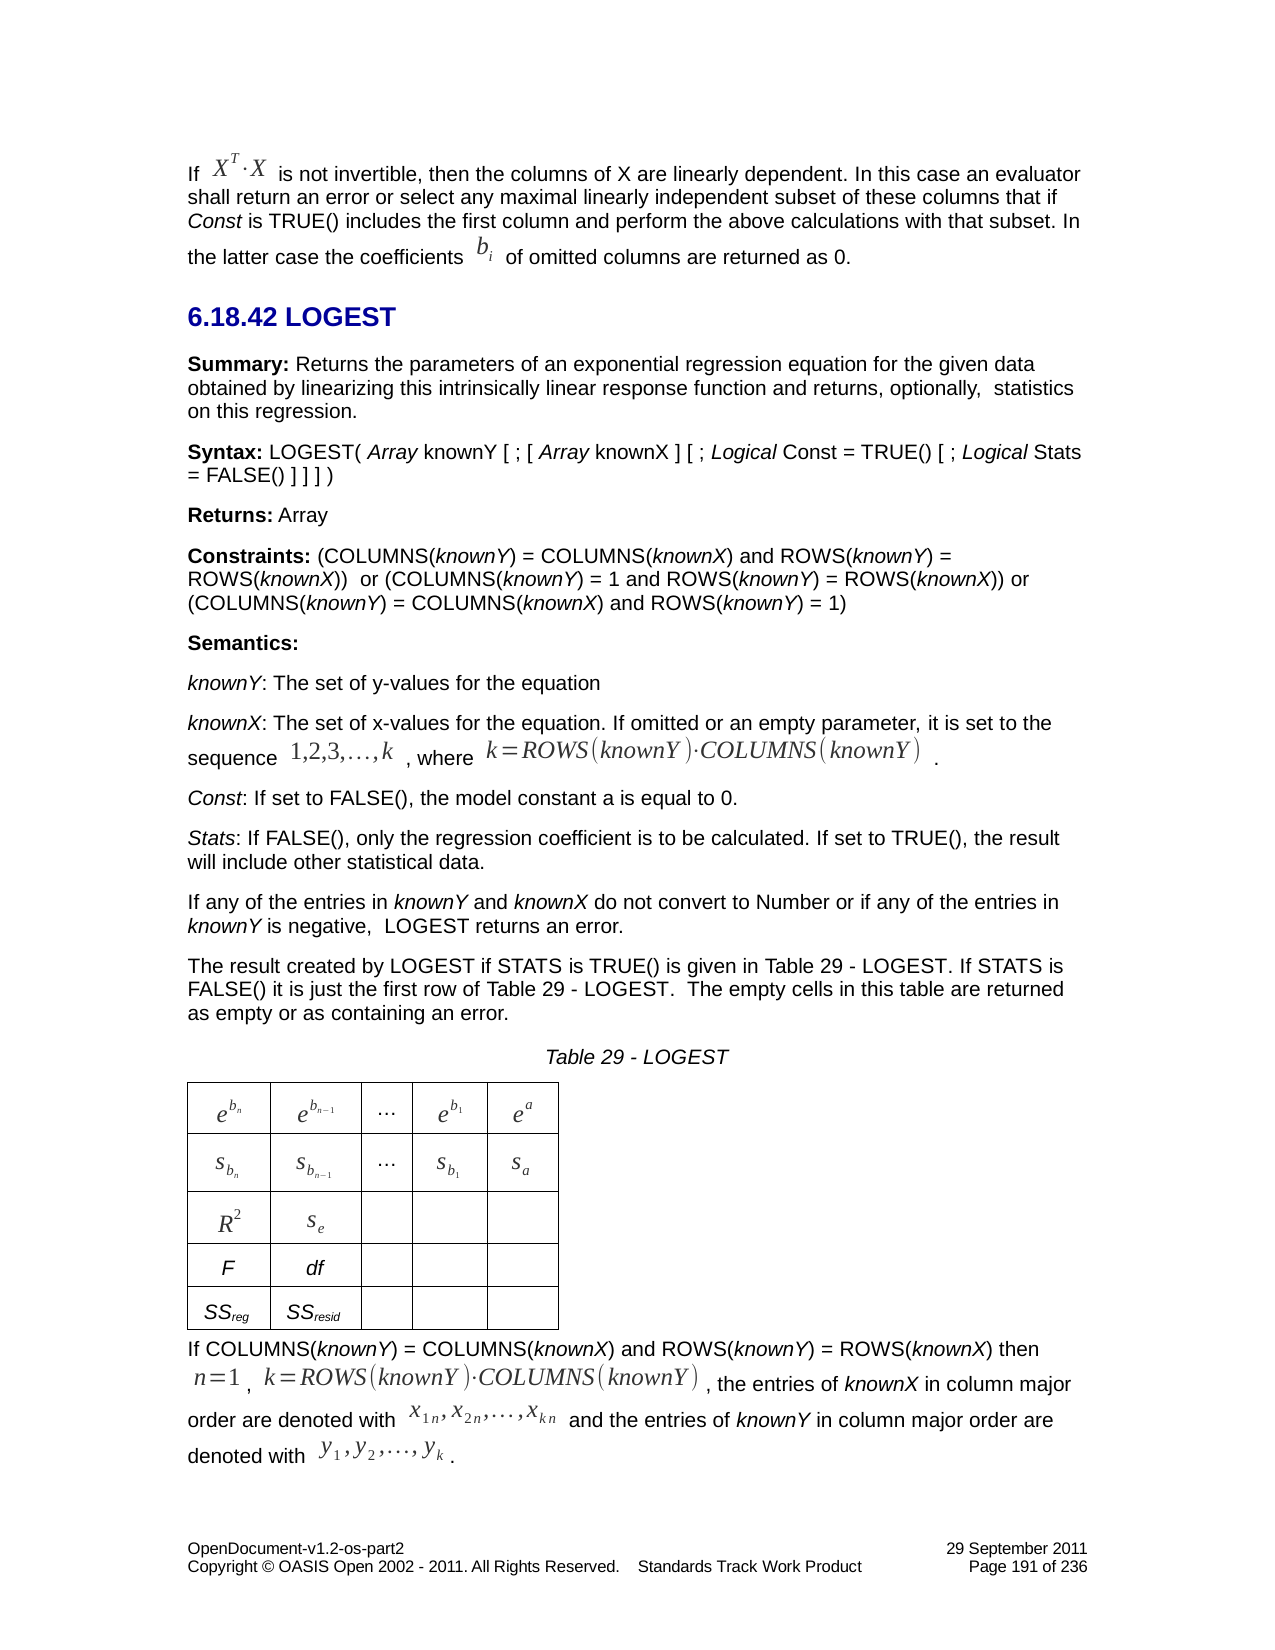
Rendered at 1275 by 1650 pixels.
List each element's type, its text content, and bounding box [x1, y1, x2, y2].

table_cell [488, 1287, 558, 1329]
text Summary: Returns the parameters of an exponential regression equation for the given data obtained by linearizing this intrinsically linear response function and returns, optionally, statistics on this regression. [187, 353, 1088, 423]
table_cell [413, 1244, 487, 1286]
text knownY: The set of y-values for the equation [187, 672, 1088, 695]
text If COLUMNS(knownY) = COLUMNS(knownX) and ROWS(knownY) = ROWS(knownX) then , , the entries of knownX in column major order are denoted with and the entries of knownY in column major order are denoted with . [187, 1338, 1088, 1468]
table_cell [488, 1134, 558, 1191]
table_cell … [362, 1134, 412, 1191]
table_cell [271, 1134, 361, 1191]
table_cell [188, 1192, 270, 1242]
table_cell [488, 1244, 558, 1286]
text If is not invertible, then the columns of X are linearly dependent. In this case an evaluator shall return an error or select any maximal linearly independent subset of these columns that if Const is TRUE() includes the first column and perform the above calculations with that subset. In the latter case the coefficients of omitted columns are returned as 0. [187, 150, 1088, 269]
table_cell [188, 1134, 270, 1191]
table_cell F [188, 1244, 270, 1286]
text If any of the entries in knownY and knownX do not convert to Number or if any of the entries in knownY is negative, LOGEST returns an error. [187, 891, 1088, 938]
text Returns: Array [187, 504, 1088, 527]
table_header [413, 1083, 487, 1133]
table_cell [271, 1192, 361, 1242]
table_cell [413, 1192, 487, 1242]
text Constraints: (COLUMNS(knownY) = COLUMNS(knownX) and ROWS(knownY) = ROWS(knownX)) or (COLUMNS(knownY) = 1 and ROWS(knownY) = ROWS(knownX)) or (COLUMNS(knownY) = COLUMNS(knownX) and ROWS(knownY) = 1) [187, 544, 1088, 615]
text Syntax: LOGEST( Array knownY [ ; [ Array knownX ] [ ; Logical Const = TRUE() [ ; Logical Stats = FALSE() ] ] ] ) [187, 440, 1088, 487]
table_cell SSresid [271, 1287, 361, 1329]
text knownX: The set of x-values for the equation. If omitted or an empty parameter, it is set to the sequence , where . [187, 712, 1088, 770]
text Const: If set to FALSE(), the model constant a is equal to 0. [187, 787, 1088, 810]
table_cell [488, 1192, 558, 1242]
table_cell [362, 1244, 412, 1286]
table_cell [362, 1287, 412, 1329]
table_header [271, 1083, 361, 1133]
table_cell df [271, 1244, 361, 1286]
table_cell [362, 1192, 412, 1242]
table_header … [362, 1083, 412, 1133]
text Table 29 - LOGEST [187, 1046, 1088, 1069]
text The result created by LOGEST if STATS is TRUE() is given in Table 29 - LOGEST. If STATS is FALSE() it is just the first row of Table 29 - LOGEST. The empty cells in this table are returned as empty or as containing an error. [187, 954, 1088, 1025]
subtitle LOGEST [187, 302, 1088, 332]
table_header [488, 1083, 558, 1133]
table_cell [413, 1287, 487, 1329]
text Semantics: [187, 631, 1088, 655]
table_cell [413, 1134, 487, 1191]
text Stats: If FALSE(), only the regression coefficient is to be calculated. If set to TRUE(), the result will include other statistical data. [187, 827, 1088, 874]
table_header [188, 1083, 270, 1133]
table_cell SSreg [188, 1287, 270, 1329]
